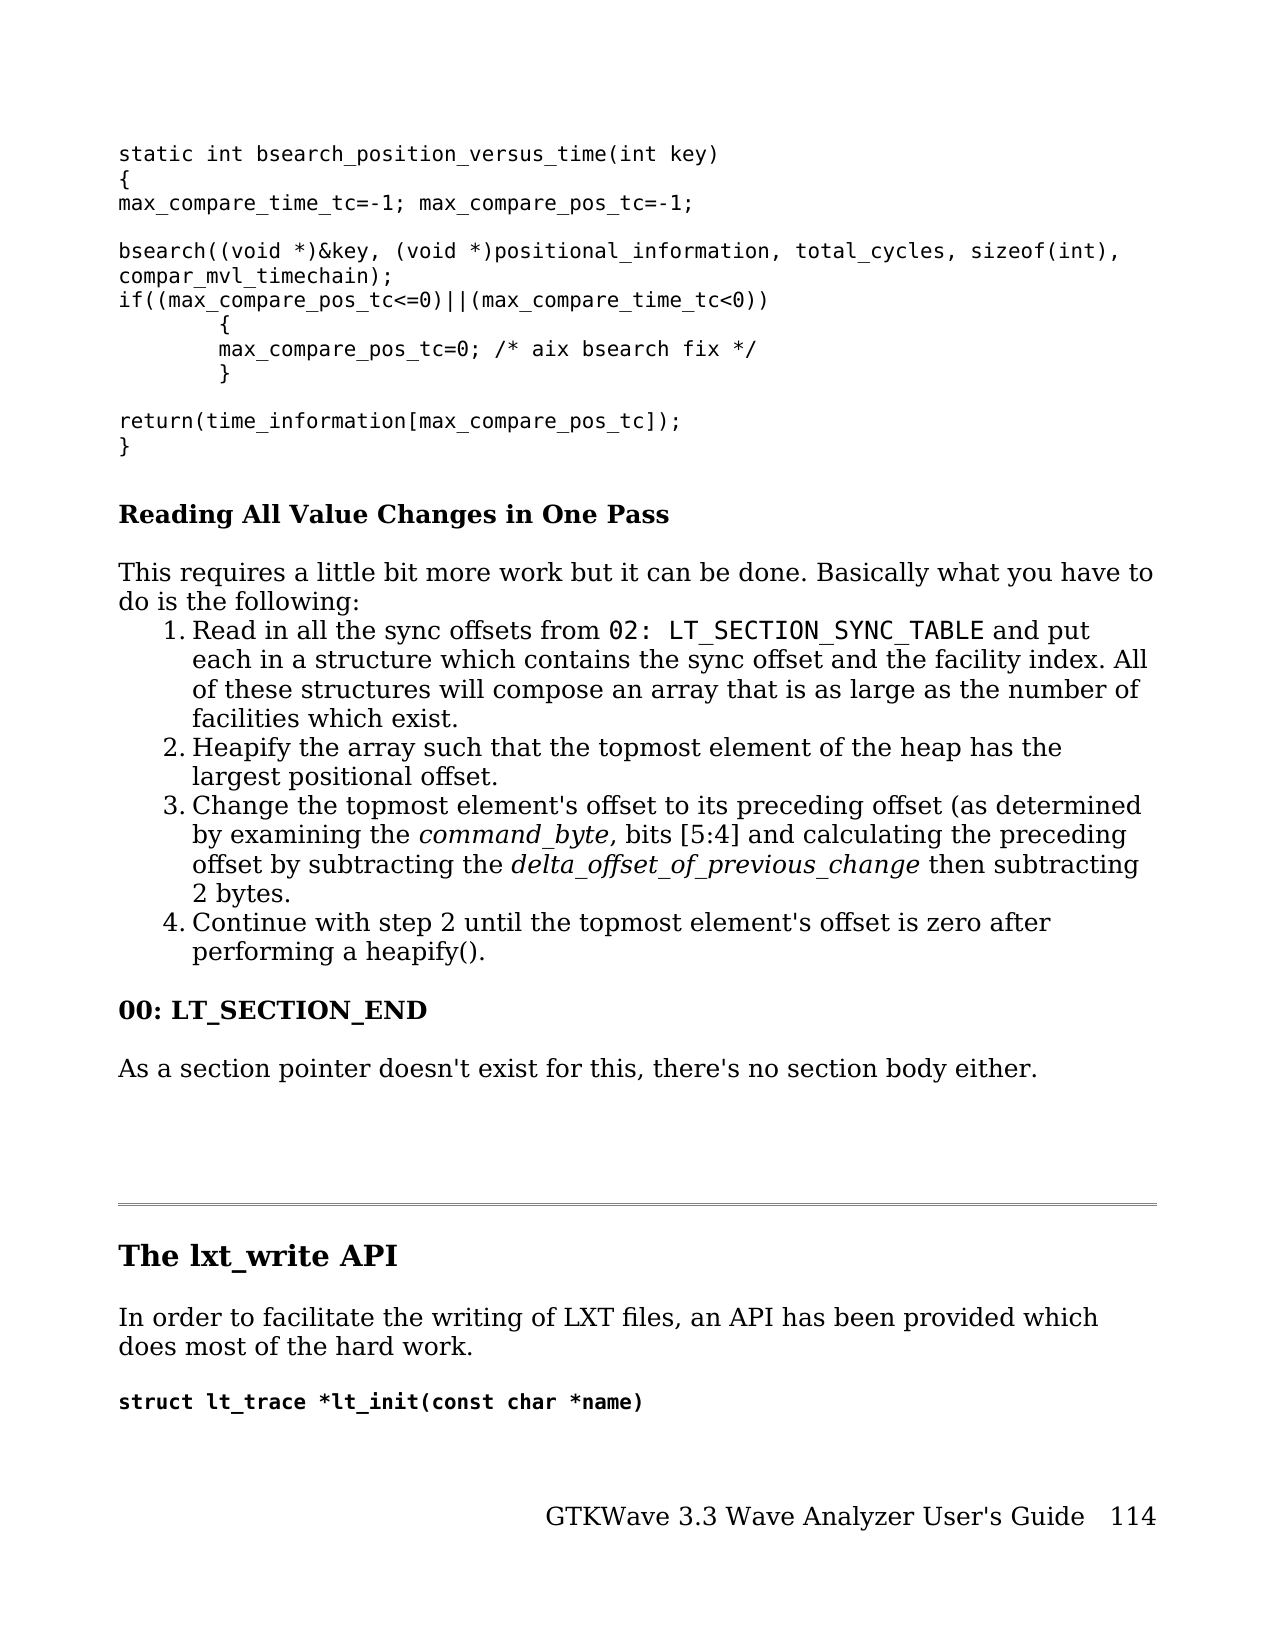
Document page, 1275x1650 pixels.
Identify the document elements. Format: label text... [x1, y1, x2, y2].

text struct lt_trace *lt_init(const char *name) [118, 1390, 1157, 1415]
text [118, 1415, 1157, 1444]
text In order to facilitate the writing of LXT files, an API has been provided which does most of the hard work. [118, 1274, 1157, 1361]
subtitle The lxt_write API [118, 1239, 1157, 1274]
list Continue with step 2 until the topmost element's offset is zero after performing a heapify(). [162, 908, 1157, 966]
text static int bsearch_position_versus_time(int key) { max_compare_time_tc=-1; max_compare_pos_tc=-1; bsearch((void *)&key, (void *)positional_information, total_cycles, sizeof(int), compar_mvl_timechain); if((max_compare_pos_tc<=0)||(max_compare_time_tc<0)) { max_compare_pos_tc=0; /* aix bsearch fix */ } return(time_information[max_compare_pos_tc]); } [118, 118, 1157, 458]
list Read in all the sync offsets from 02: LT_SECTION_SYNC_TABLE and put each in a structure which contains the sync offset and the facility index. All of these structures will compose an array that is as large as the number of facilities which exist. [162, 616, 1157, 733]
list Heapify the array such that the topmost element of the heap has the largest positional offset. [162, 733, 1157, 791]
text This requires a little bit more work but it can be done. Basically what you have to do is the following: [118, 529, 1157, 616]
subtitle 00: LT_SECTION_END [118, 966, 1157, 1025]
text As a section pointer doesn't exist for this, there's no section body either. [118, 1025, 1157, 1083]
list Change the topmost element's offset to its preceding offset (as determined by examining the command_byte, bits [5:4] and calculating the preceding offset by subtracting the delta_offset_of_previous_change then subtracting 2 bytes. [162, 791, 1157, 908]
subtitle Reading All Value Changes in One Pass [118, 499, 1157, 529]
